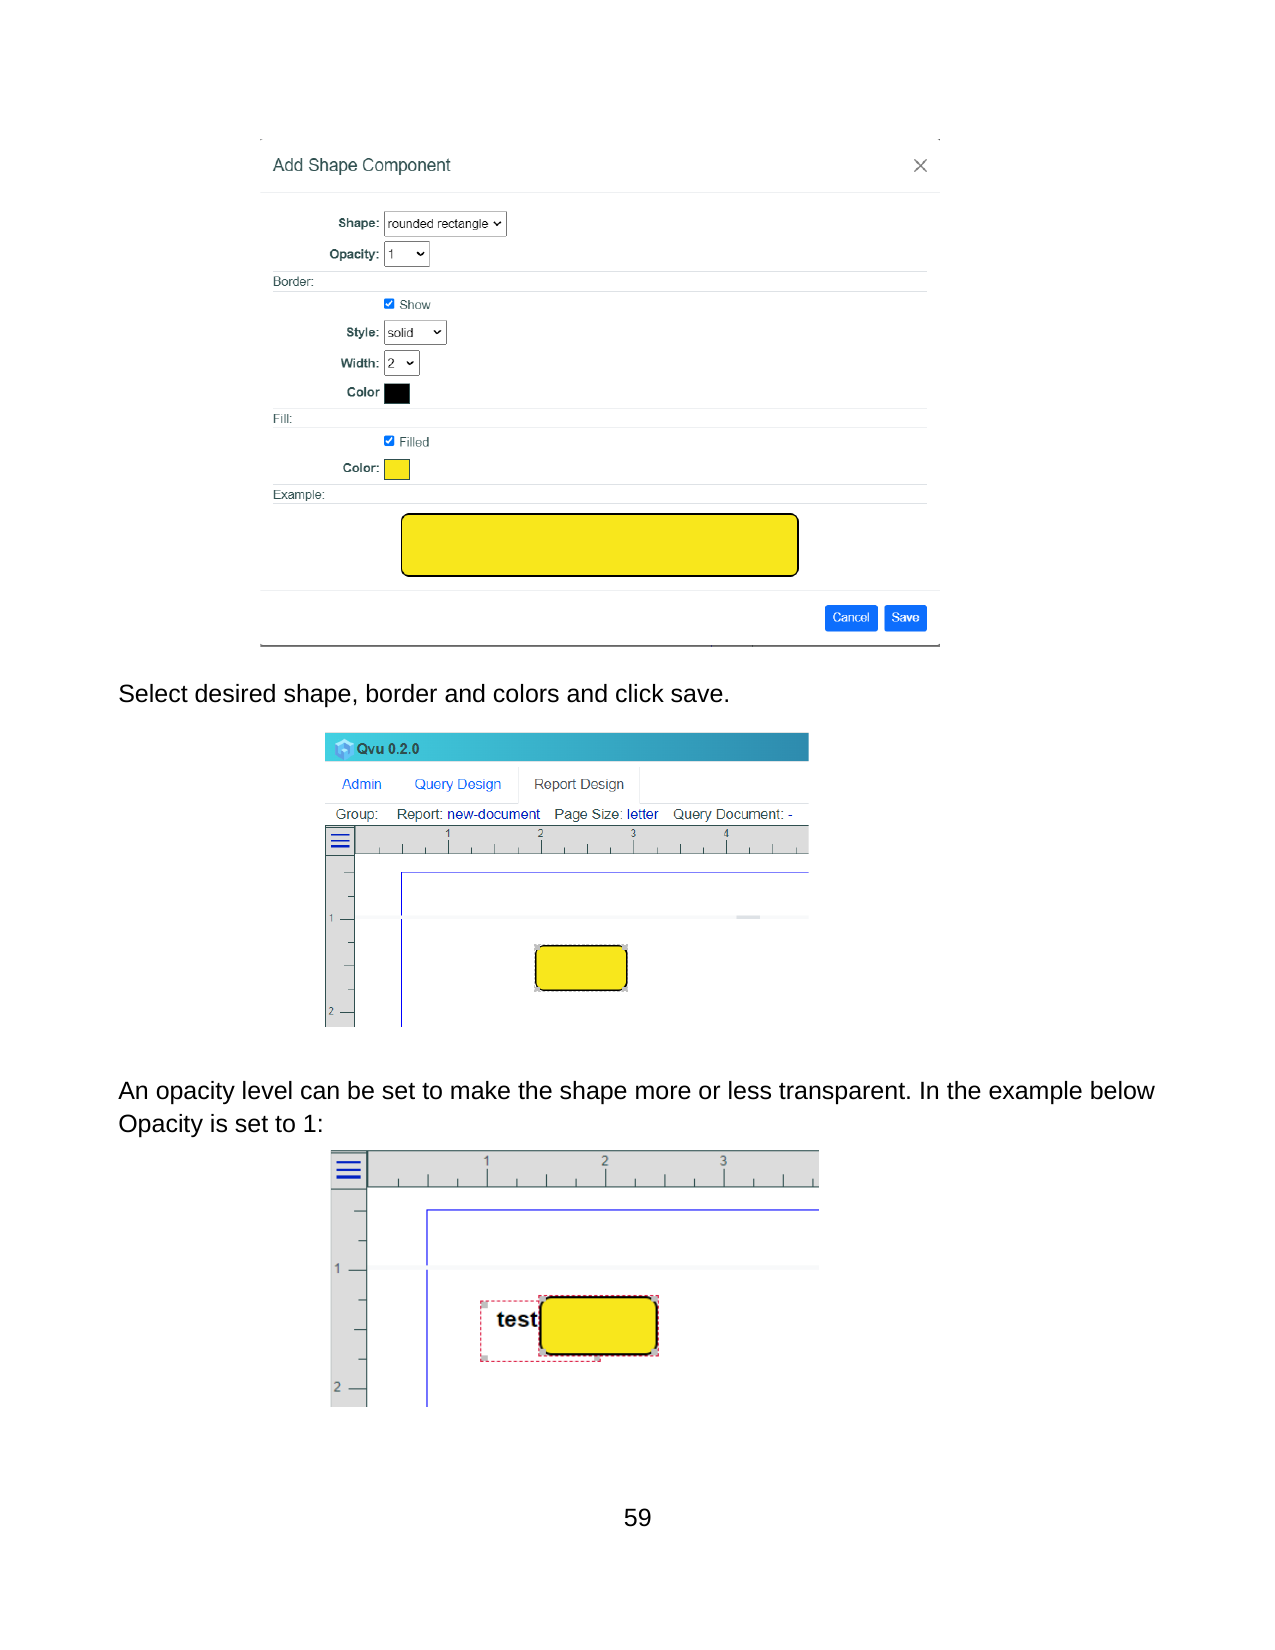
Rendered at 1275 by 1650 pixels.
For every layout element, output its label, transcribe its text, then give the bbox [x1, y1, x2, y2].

picture [330, 1148, 819, 1407]
text Select desired shape, border and colors and click save. [118, 679, 1157, 708]
picture [325, 731, 809, 1027]
picture [260, 139, 940, 647]
text An opacity level can be set to make the shape more or less transparent. In the example below Opacity is set to 1: [118, 1076, 1157, 1137]
